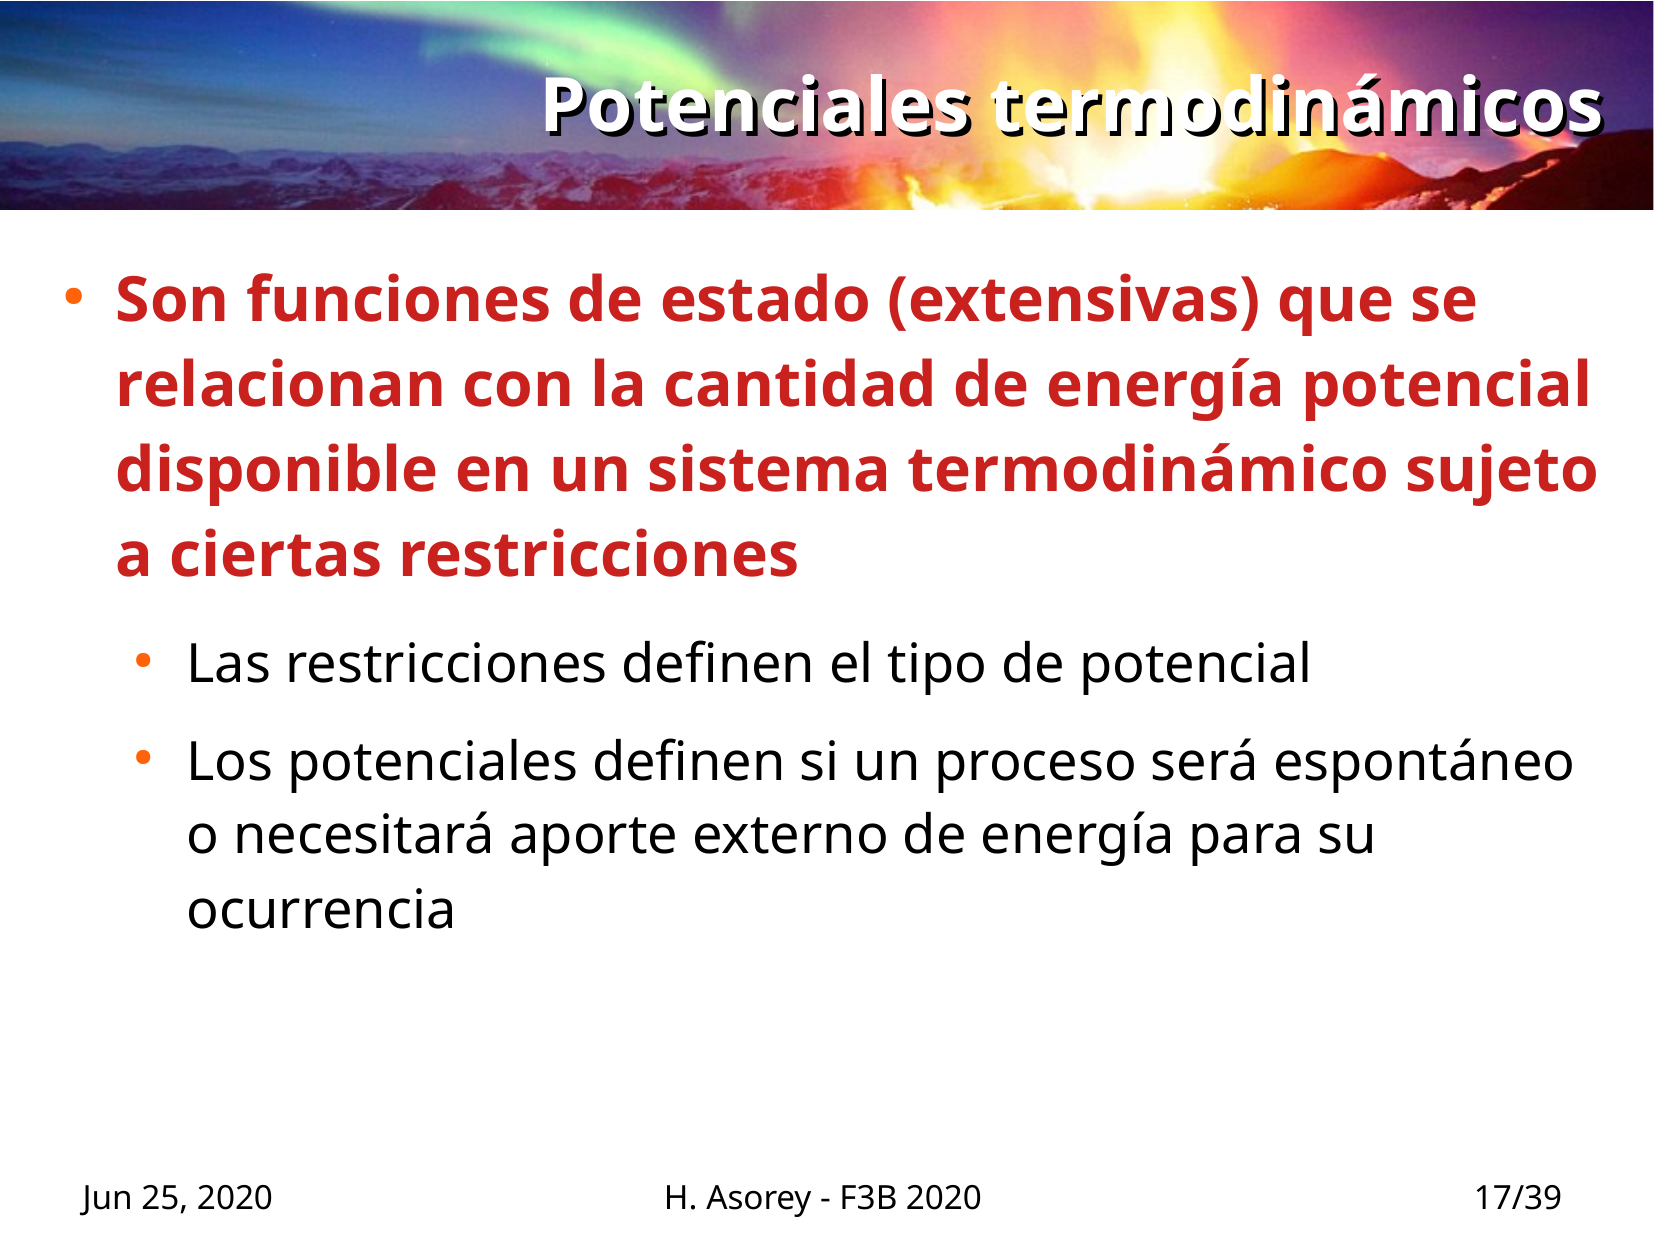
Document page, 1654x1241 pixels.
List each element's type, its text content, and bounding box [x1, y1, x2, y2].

title Potenciales termodinámicos [45, 15, 1606, 191]
list Son funciones de estado (extensivas) que se relacionan con la cantidad de energía potencial disponible en un sistema termodinámico sujeto a ciertas restricciones Las restricciones definen el tipo de potencial Los potenciales definen si un proceso será espontáneo o necesitará aporte externo de energía para su ocurrencia [45, 255, 1606, 1156]
picture [0, 1, 1654, 210]
